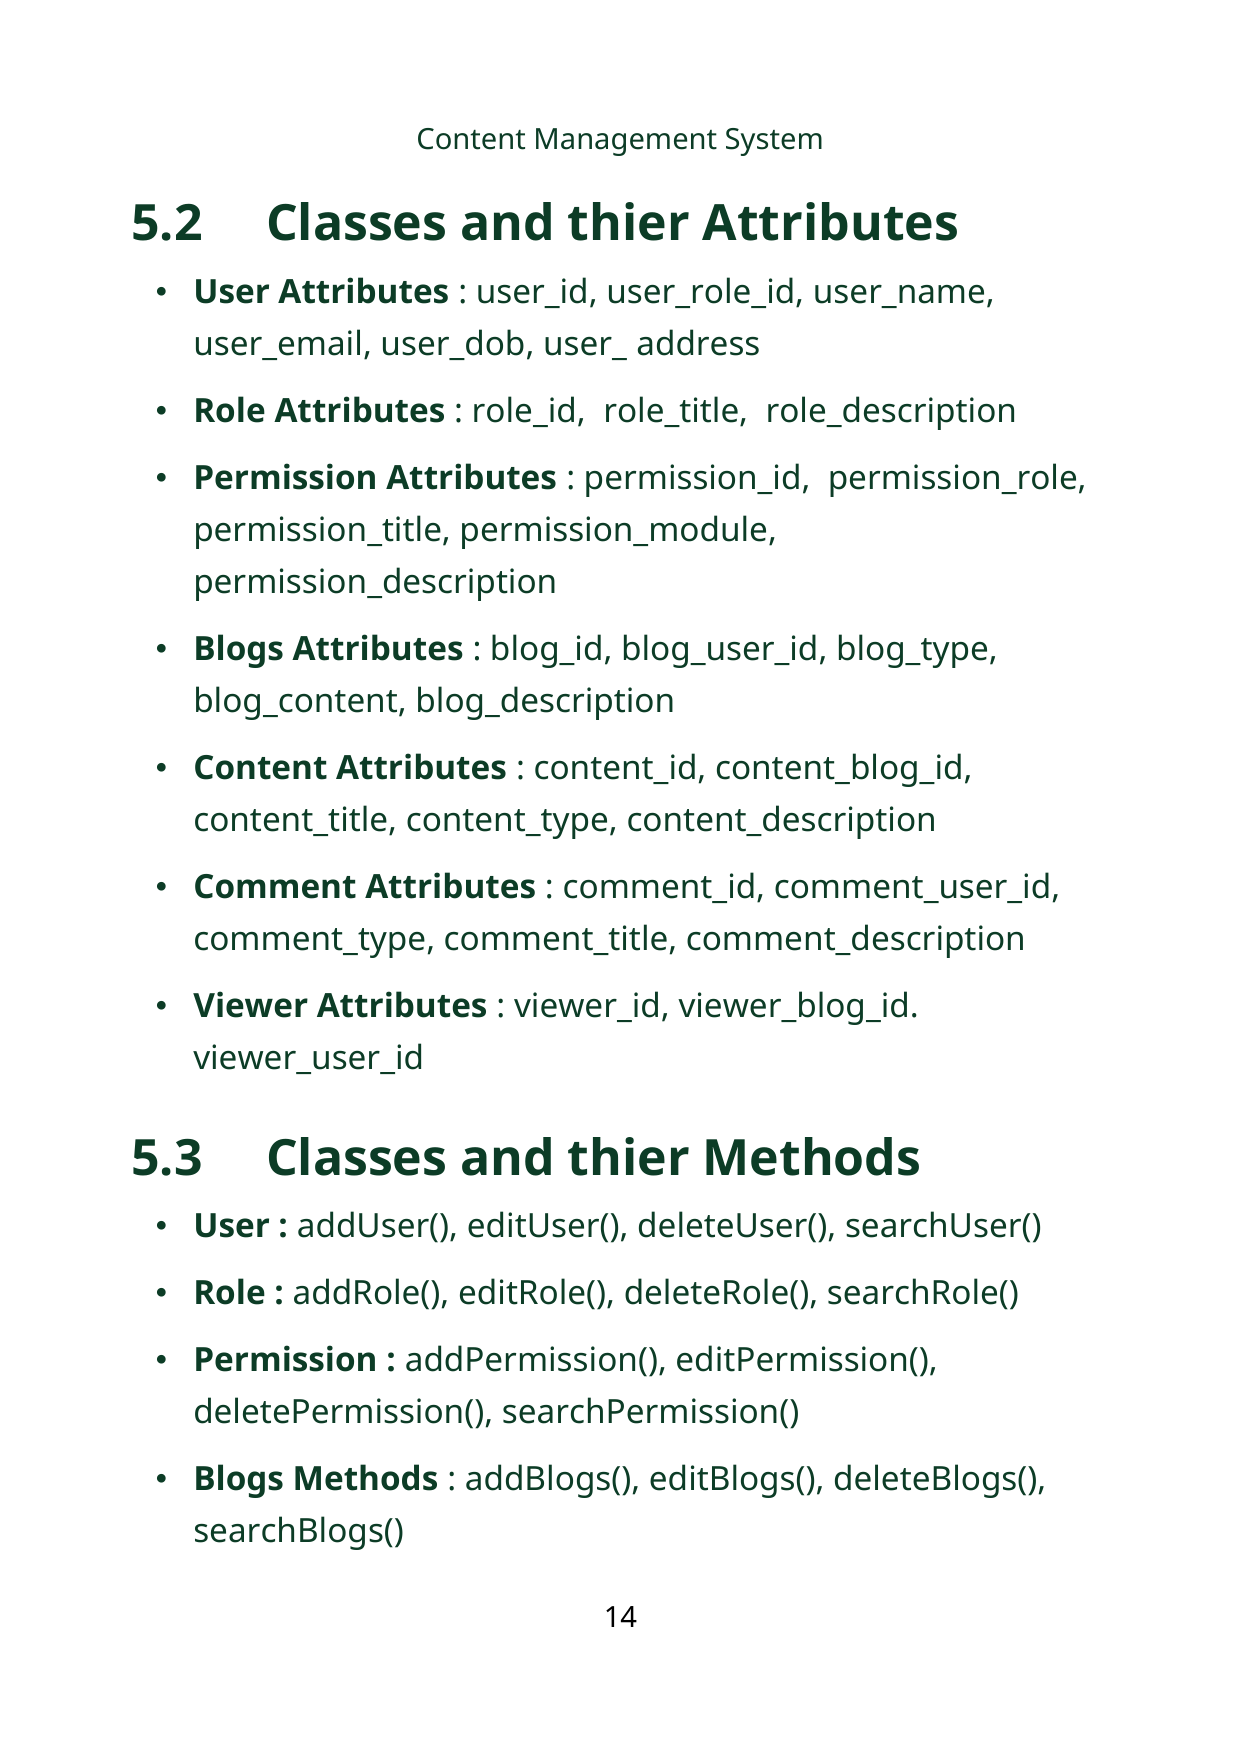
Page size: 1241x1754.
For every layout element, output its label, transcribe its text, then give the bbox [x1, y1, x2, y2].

list User Attributes : user_id, user_role_id, user_name, user_email, user_dob, user_ address [156, 268, 1122, 366]
list Permission : addPermission(), editPermission(), deletePermission(), searchPermission() [156, 1336, 1122, 1433]
list Comment Attributes : comment_id, comment_user_id, comment_type, comment_title, comment_description [156, 863, 1122, 960]
list Permission Attributes : permission_id, permission_role, permission_title, permission_module, permission_description [156, 454, 1122, 603]
list Viewer Attributes : viewer_id, viewer_blog_id. viewer_user_id [156, 982, 1122, 1079]
list Content Attributes : content_id, content_blog_id, content_title, content_type, content_description [156, 744, 1122, 841]
subtitle Classes and thier Attributes [118, 187, 1122, 255]
subtitle Classes and thier Methods [118, 1121, 1122, 1189]
list Role : addRole(), editRole(), deleteRole(), searchRole() [156, 1269, 1122, 1314]
list Blogs Methods : addBlogs(), editBlogs(), deleteBlogs(), searchBlogs() [156, 1454, 1122, 1552]
list User : addUser(), editUser(), deleteUser(), searchUser() [156, 1202, 1122, 1247]
list Role Attributes : role_id, role_title, role_description [156, 387, 1122, 432]
list Blogs Attributes : blog_id, blog_user_id, blog_type, blog_content, blog_description [156, 625, 1122, 722]
